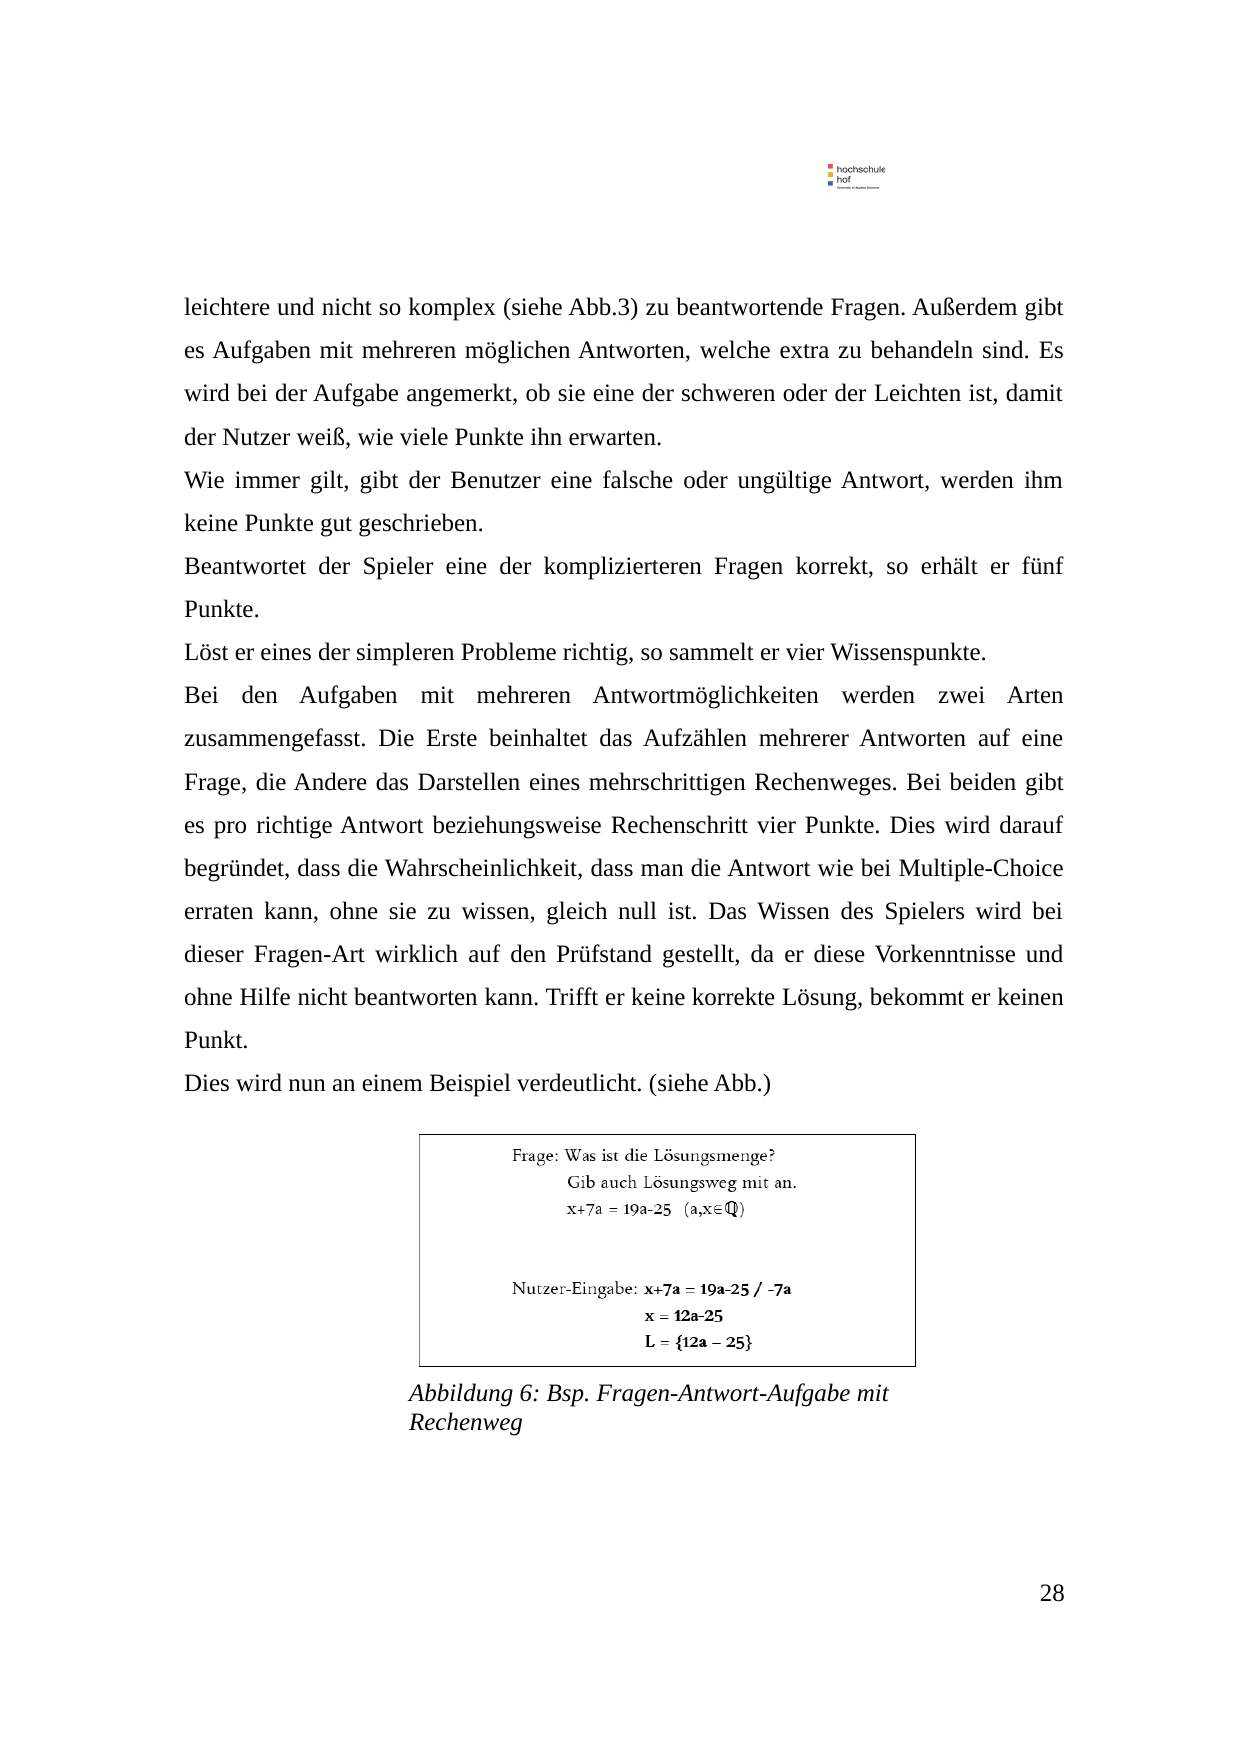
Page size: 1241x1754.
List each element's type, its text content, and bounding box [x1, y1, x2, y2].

text Beantwortet der Spieler eine der komplizierteren Fragen korrekt, so erhält er fünf Punkte. [184, 551, 1064, 623]
text [409, 1113, 924, 1125]
text Wie immer gilt, gibt der Benutzer eine falsche oder ungültige Antwort, werden ihm keine Punkte gut geschrieben. [184, 465, 1064, 537]
text Löst er eines der simpleren Probleme richtig, so sammelt er vier Wissenspunkte. [184, 637, 1064, 666]
text Dies wird nun an einem Beispiel verdeutlicht. (siehe Abb.) [184, 1068, 1064, 1097]
picture [408, 1125, 924, 1373]
text Bei den Aufgaben mit mehreren Antwortmöglichkeiten werden zwei Arten zusammengefasst. Die Erste beinhaltet das Aufzählen mehrerer Antworten auf eine Frage, die Andere das Darstellen eines mehrschrittigen Rechenweges. Bei beiden gibt es pro richtige Antwort beziehungsweise Rechenschritt vier Punkte. Dies wird darauf begründet, dass die Wahrscheinlichkeit, dass man die Antwort wie bei Multiple-Choice erraten kann, ohne sie zu wissen, gleich null ist. Das Wissen des Spielers wird bei dieser Fragen-Art wirklich auf den Prüfstand gestellt, da er diese Vorkenntnisse und ohne Hilfe nicht beantworten kann. Trifft er keine korrekte Lösung, bekommt er keinen Punkt. [184, 680, 1064, 1054]
picture [828, 164, 886, 189]
text Abbildung 6: Bsp. Fragen-Antwort-Aufgabe mit Rechenweg [409, 1373, 924, 1435]
text leichtere und nicht so komplex (siehe Abb.3) zu beantwortende Fragen. Außerdem gibt es Aufgaben mit mehreren möglichen Antworten, welche extra zu behandeln sind. Es wird bei der Aufgabe angemerkt, ob sie eine der schweren oder der Leichten ist, damit der Nutzer weiß, wie viele Punkte ihn erwarten. [184, 292, 1064, 450]
